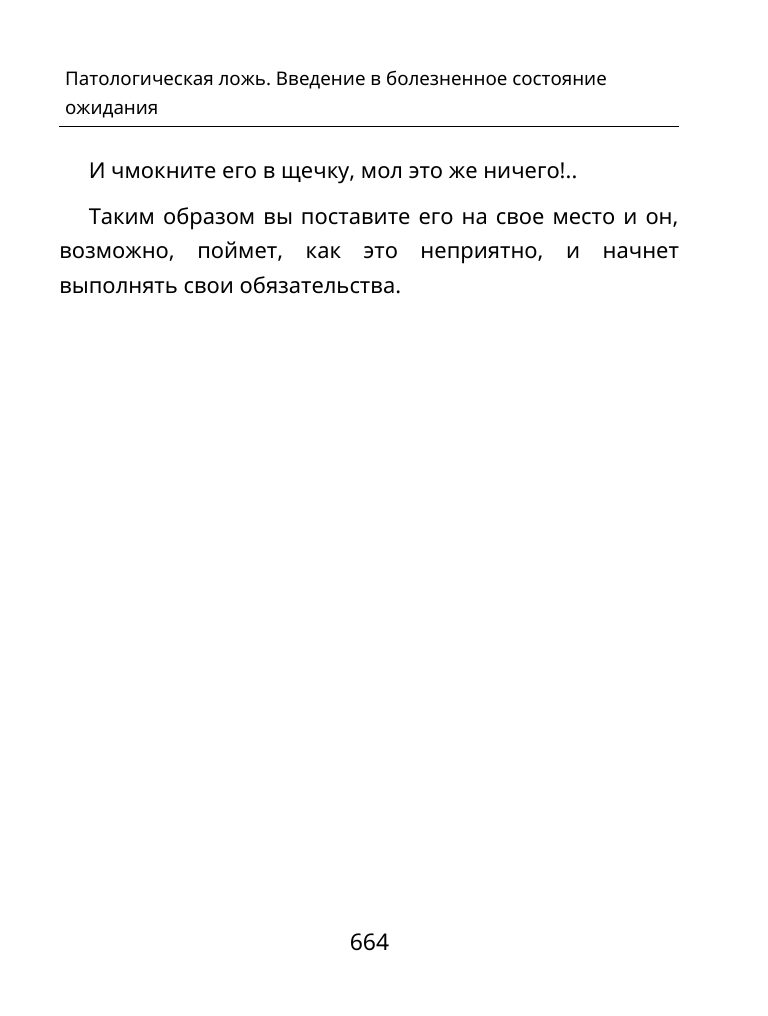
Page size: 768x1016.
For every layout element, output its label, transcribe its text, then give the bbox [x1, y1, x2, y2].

text И чмокните его в щечку, мол это же ничего!.. [59, 155, 679, 185]
text Таким образом вы поставите его на свое место и он, возможно, поймет, как это неприятно, и начнет выполнять свои обязательства. [59, 201, 679, 299]
